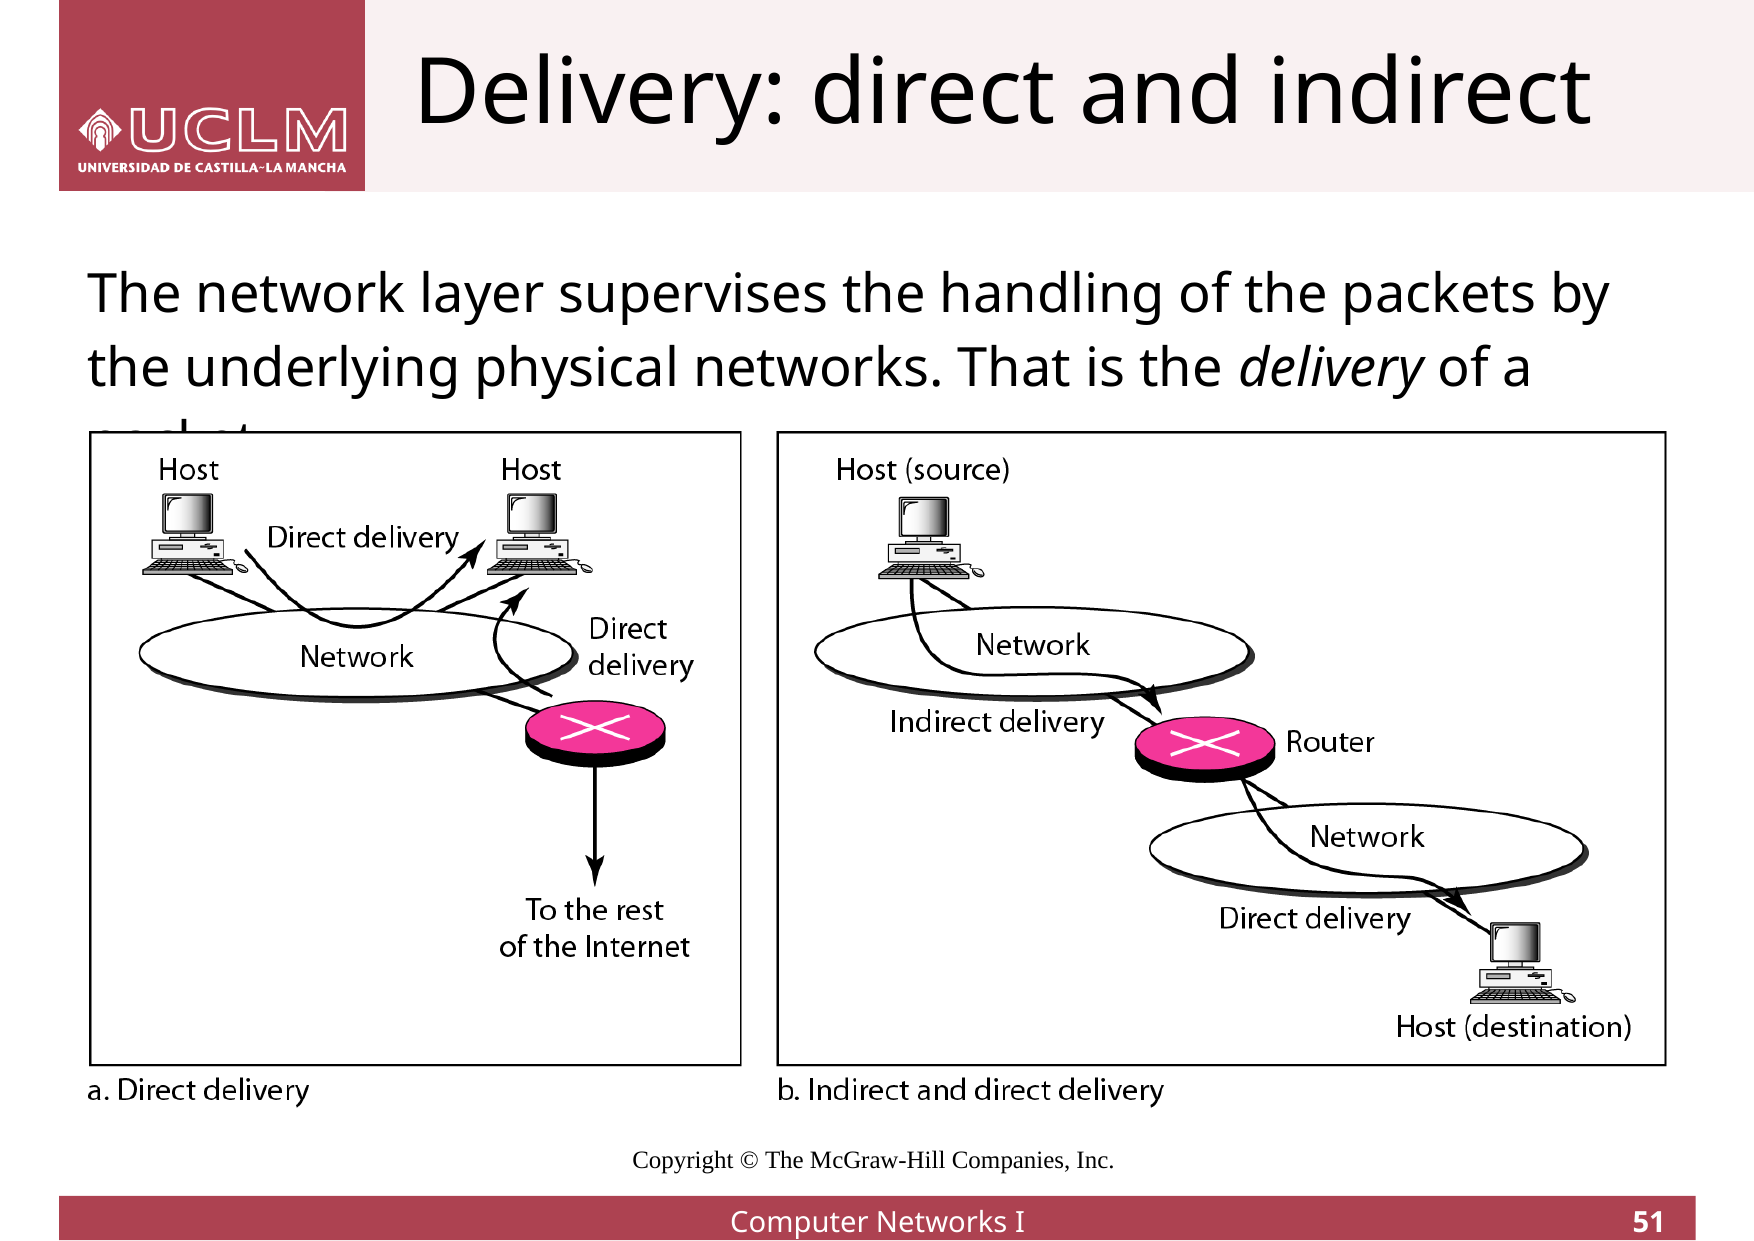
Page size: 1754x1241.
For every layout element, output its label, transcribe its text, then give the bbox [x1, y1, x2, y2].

text_box Copyright © The McGraw-Hill Companies, Inc. [478, 1136, 1276, 1182]
title Delivery: direct and indirect [413, 0, 1667, 198]
picture [59, 0, 365, 191]
picture [87, 431, 1667, 1109]
list The network layer supervises the handling of the packets by the underlying physical networks. That is the delivery of a packet. [87, 254, 1667, 431]
